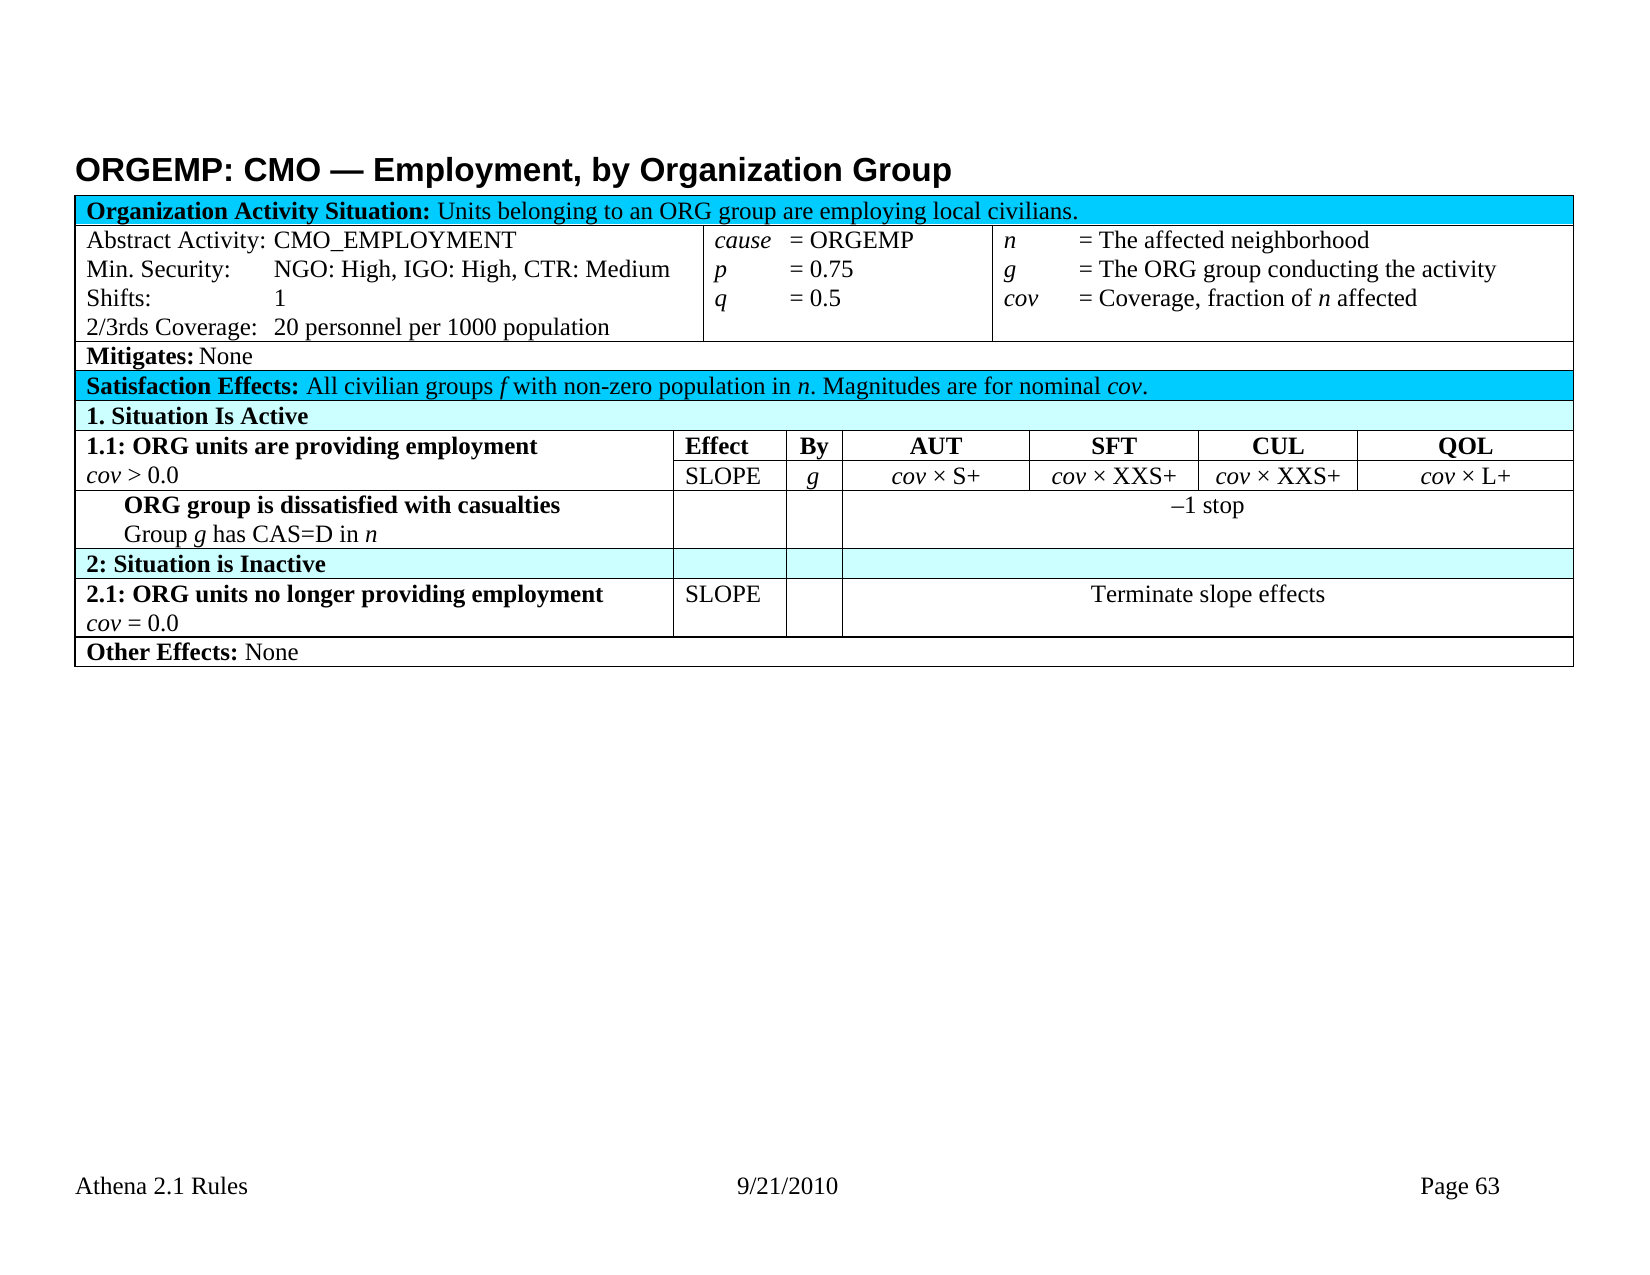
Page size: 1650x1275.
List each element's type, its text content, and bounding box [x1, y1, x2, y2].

table_cell 2.1: ORG units no longer providing employment cov = 0.0 [76, 579, 673, 636]
table_cell [787, 491, 842, 548]
table_cell Abstract Activity: CMO_EMPLOYMENT Min. Security: NGO: High, IGO: High, CTR: Medium Shifts: 1 2/3rds Coverage: 20 personnel per 1000 population [76, 226, 703, 341]
table_cell Satisfaction Effects: All civilian groups f with non-zero population in n. Magnitudes are for nominal cov. [76, 371, 1573, 400]
table_cell cov × S+ [843, 461, 1029, 489]
table_cell [787, 549, 842, 578]
table_cell SLOPE [674, 579, 786, 636]
table_cell g [787, 461, 842, 489]
table_cell [787, 579, 842, 636]
table_header Organization Activity Situation: Units belonging to an ORG group are employing local civilians. [76, 196, 1573, 224]
table_cell 1. Situation Is Active [76, 401, 1573, 430]
table_cell SFT [1030, 431, 1198, 460]
table_cell n = The affected neighborhood g = The ORG group conducting the activity cov = Coverage, fraction of n affected [993, 226, 1573, 341]
table_cell By [787, 431, 842, 460]
table_cell CUL [1199, 431, 1357, 460]
table_cell AUT [843, 431, 1029, 460]
table_cell Mitigates: None [76, 342, 1573, 370]
table_cell SLOPE [674, 461, 786, 489]
table_cell QOL [1358, 431, 1573, 460]
table_cell Other Effects: None [76, 638, 1573, 666]
text ORGEMP: CMO — Employment, by Organization Group [75, 150, 1575, 188]
table_cell 1.1: ORG units are providing employment cov > 0.0 [76, 431, 673, 489]
table_cell [843, 549, 1573, 578]
table_cell Effect [674, 431, 786, 460]
table_cell ORG group is dissatisfied with casualties Group g has CAS=D in n [76, 491, 673, 548]
table_cell cov × XXS+ [1030, 461, 1198, 489]
table_cell cov × XXS+ [1199, 461, 1357, 489]
table_cell –1 stop [843, 491, 1573, 548]
table_cell [674, 549, 786, 578]
table_cell cov × L+ [1358, 461, 1573, 489]
table_cell 2: Situation is Inactive [76, 549, 673, 578]
table_cell [674, 491, 786, 548]
table_cell Terminate slope effects [843, 579, 1573, 636]
table_cell cause = ORGEMP p = 0.75 q = 0.5 [704, 226, 992, 341]
